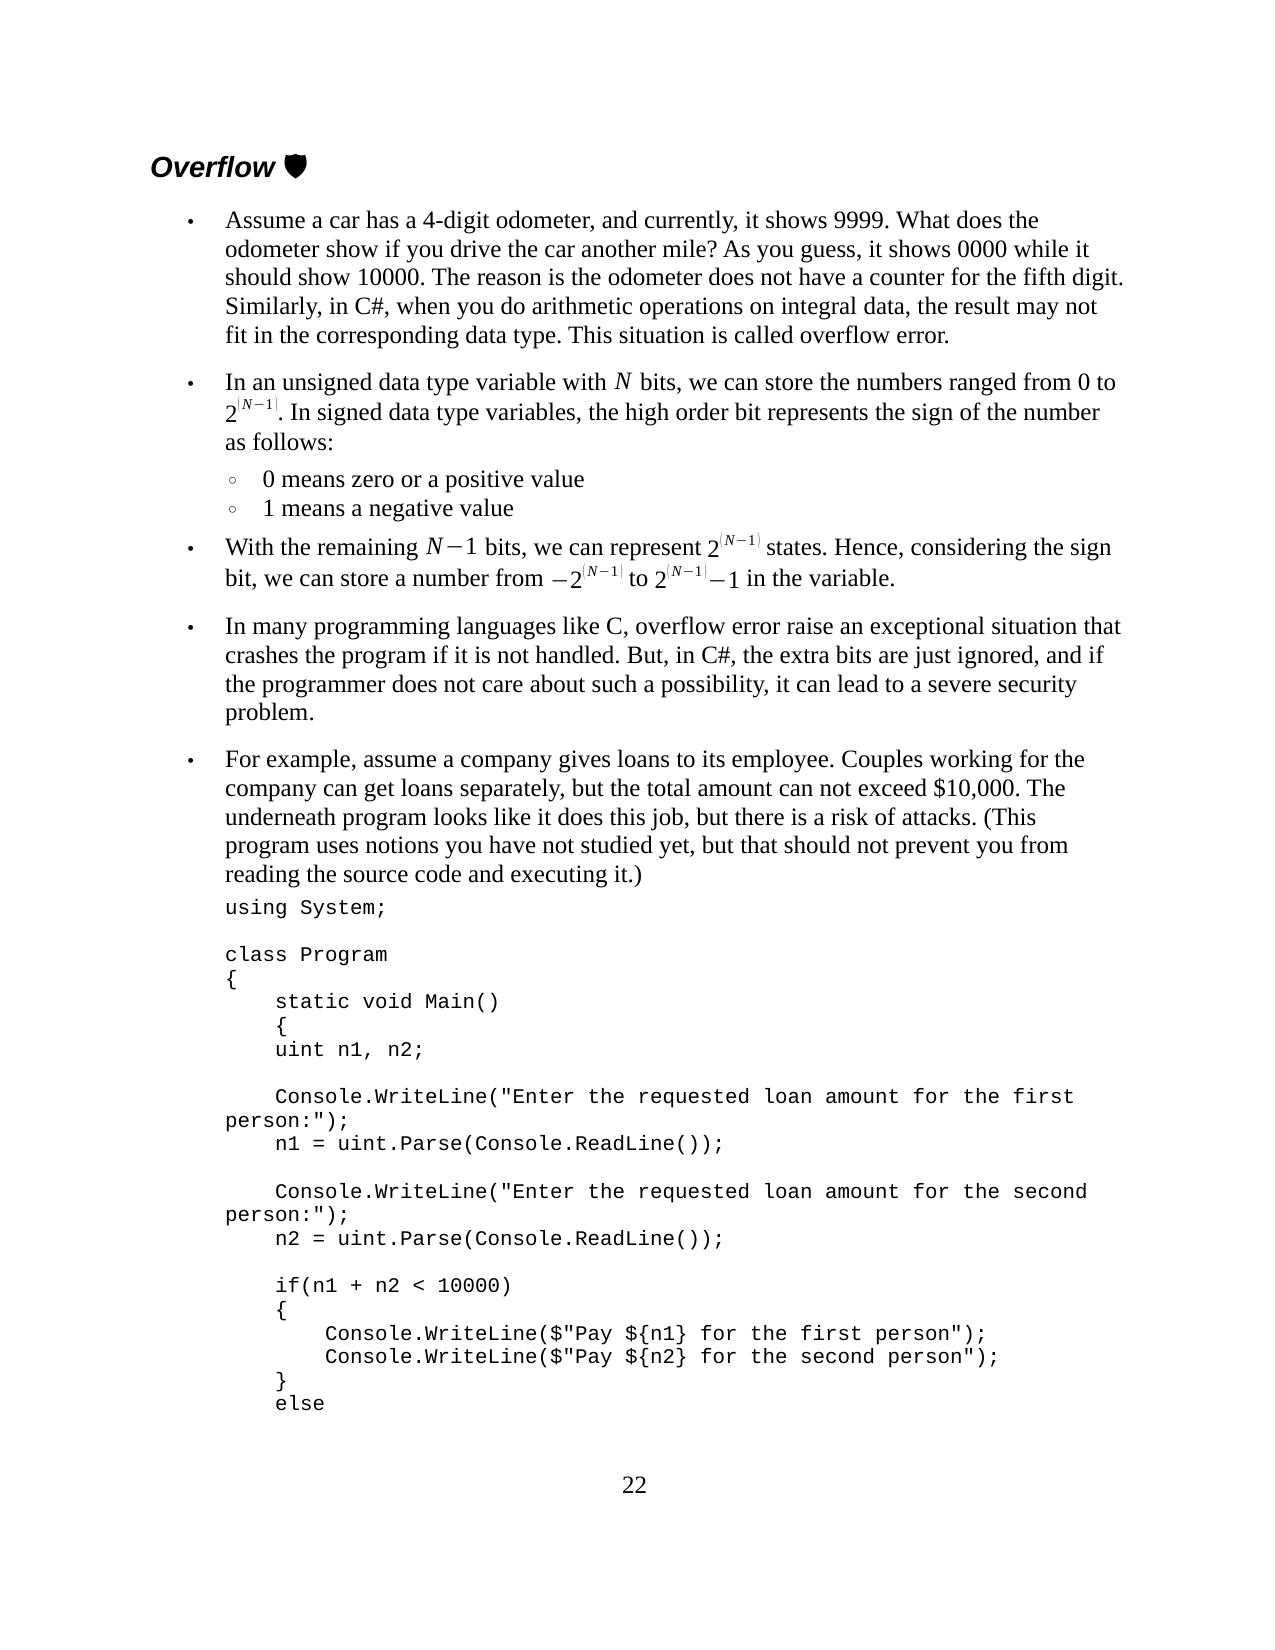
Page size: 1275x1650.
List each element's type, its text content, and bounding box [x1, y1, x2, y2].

list Console.WriteLine("Enter the requested loan amount for the second person:"); [187, 1181, 1125, 1228]
list 0 means zero or a positive value [225, 464, 1125, 493]
list Console.WriteLine("Enter the requested loan amount for the first person:"); [187, 1086, 1125, 1133]
list Console.WriteLine($"Pay ${n2} for the second person"); [187, 1346, 1125, 1370]
list } [187, 1370, 1125, 1393]
list For example, assume a company gives loans to its employee. Couples working for the company can get loans separately, but the total amount can not exceed $10,000. The underneath program looks like it does this job, but there is a risk of attacks. (This program uses notions you have not studied yet, but that should not prevent you from reading the source code and executing it.) [187, 744, 1125, 888]
list if(n1 + n2 < 10000) [187, 1275, 1125, 1299]
list class Program [187, 944, 1125, 968]
list { [187, 968, 1125, 991]
list else [187, 1393, 1125, 1417]
list static void Main() [187, 991, 1125, 1015]
subtitle Overflow 🛡 [150, 150, 1125, 183]
list n1 = uint.Parse(Console.ReadLine()); [187, 1133, 1125, 1157]
list In an unsigned data type variable with bits, we can store the numbers ranged from 0 to . In signed data type variables, the high order bit represents the sign of the number as follows: [187, 367, 1125, 455]
list using System; [187, 897, 1125, 921]
list uint n1, n2; [187, 1039, 1125, 1062]
list 1 means a negative value [225, 493, 1125, 522]
list n2 = uint.Parse(Console.ReadLine()); [187, 1228, 1125, 1252]
list With the remaining bits, we can represent states. Hence, considering the sign bit, we can store a number from to in the variable. [187, 531, 1125, 593]
list { [187, 1299, 1125, 1322]
list Assume a car has a 4-digit odometer, and currently, it shows 9999. What does the odometer show if you drive the car another mile? As you guess, it shows 0000 while it should show 10000. The reason is the odometer does not have a counter for the fifth digit. Similarly, in C#, when you do arithmetic operations on integral data, the result may not fit in the corresponding data type. This situation is called overflow error. [187, 205, 1125, 349]
list In many programming languages like C, overflow error raise an exceptional situation that crashes the program if it is not handled. But, in C#, the extra bits are just ignored, and if the programmer does not care about such a possibility, it can lead to a severe security problem. [187, 611, 1125, 726]
list { [187, 1015, 1125, 1039]
list Console.WriteLine($"Pay ${n1} for the first person"); [187, 1322, 1125, 1346]
